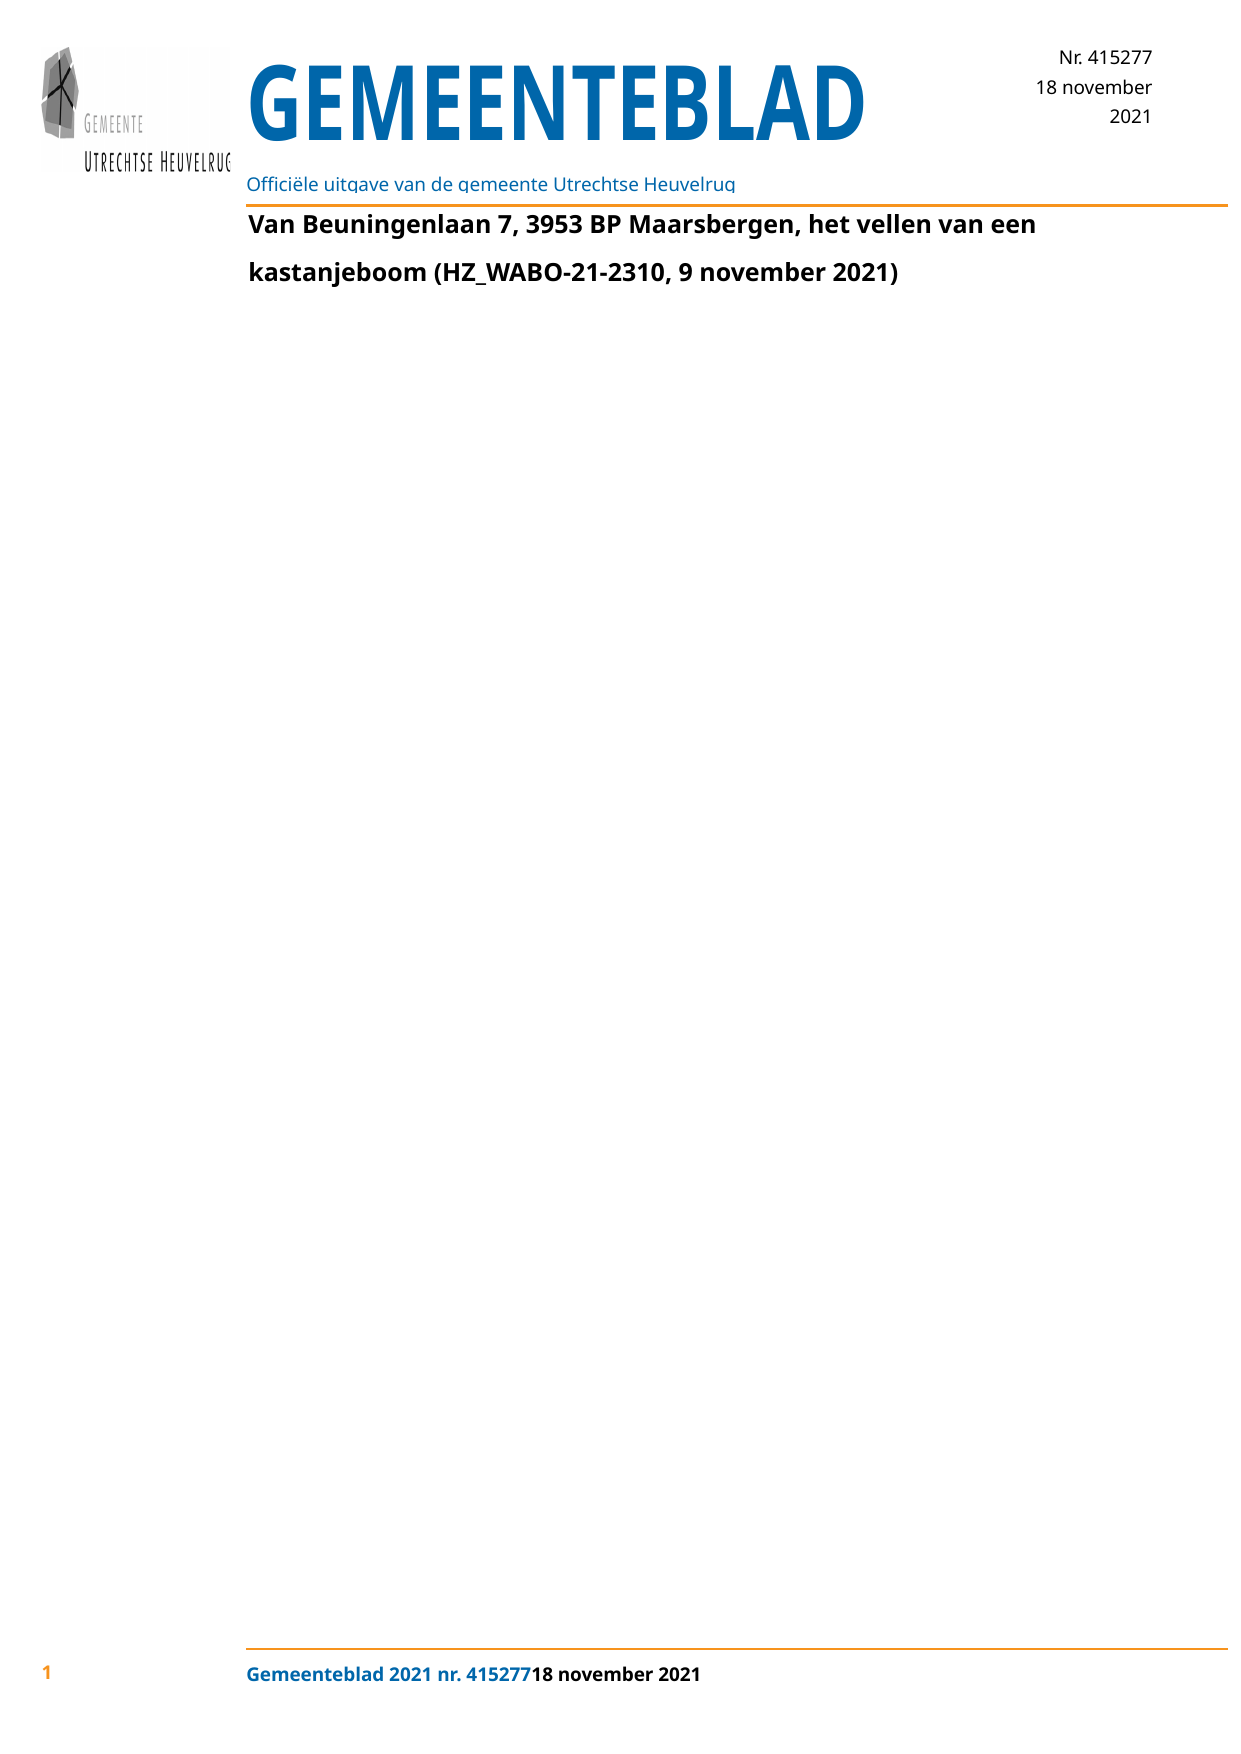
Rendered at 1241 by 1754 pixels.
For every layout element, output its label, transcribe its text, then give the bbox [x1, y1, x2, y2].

picture [41, 47, 231, 172]
text Van Beuningenlaan 7, 3953 BP Maarsbergen, het vellen van een kastanjeboom (HZ_WABO-21-2310, 9 november 2021) [248, 207, 1152, 288]
